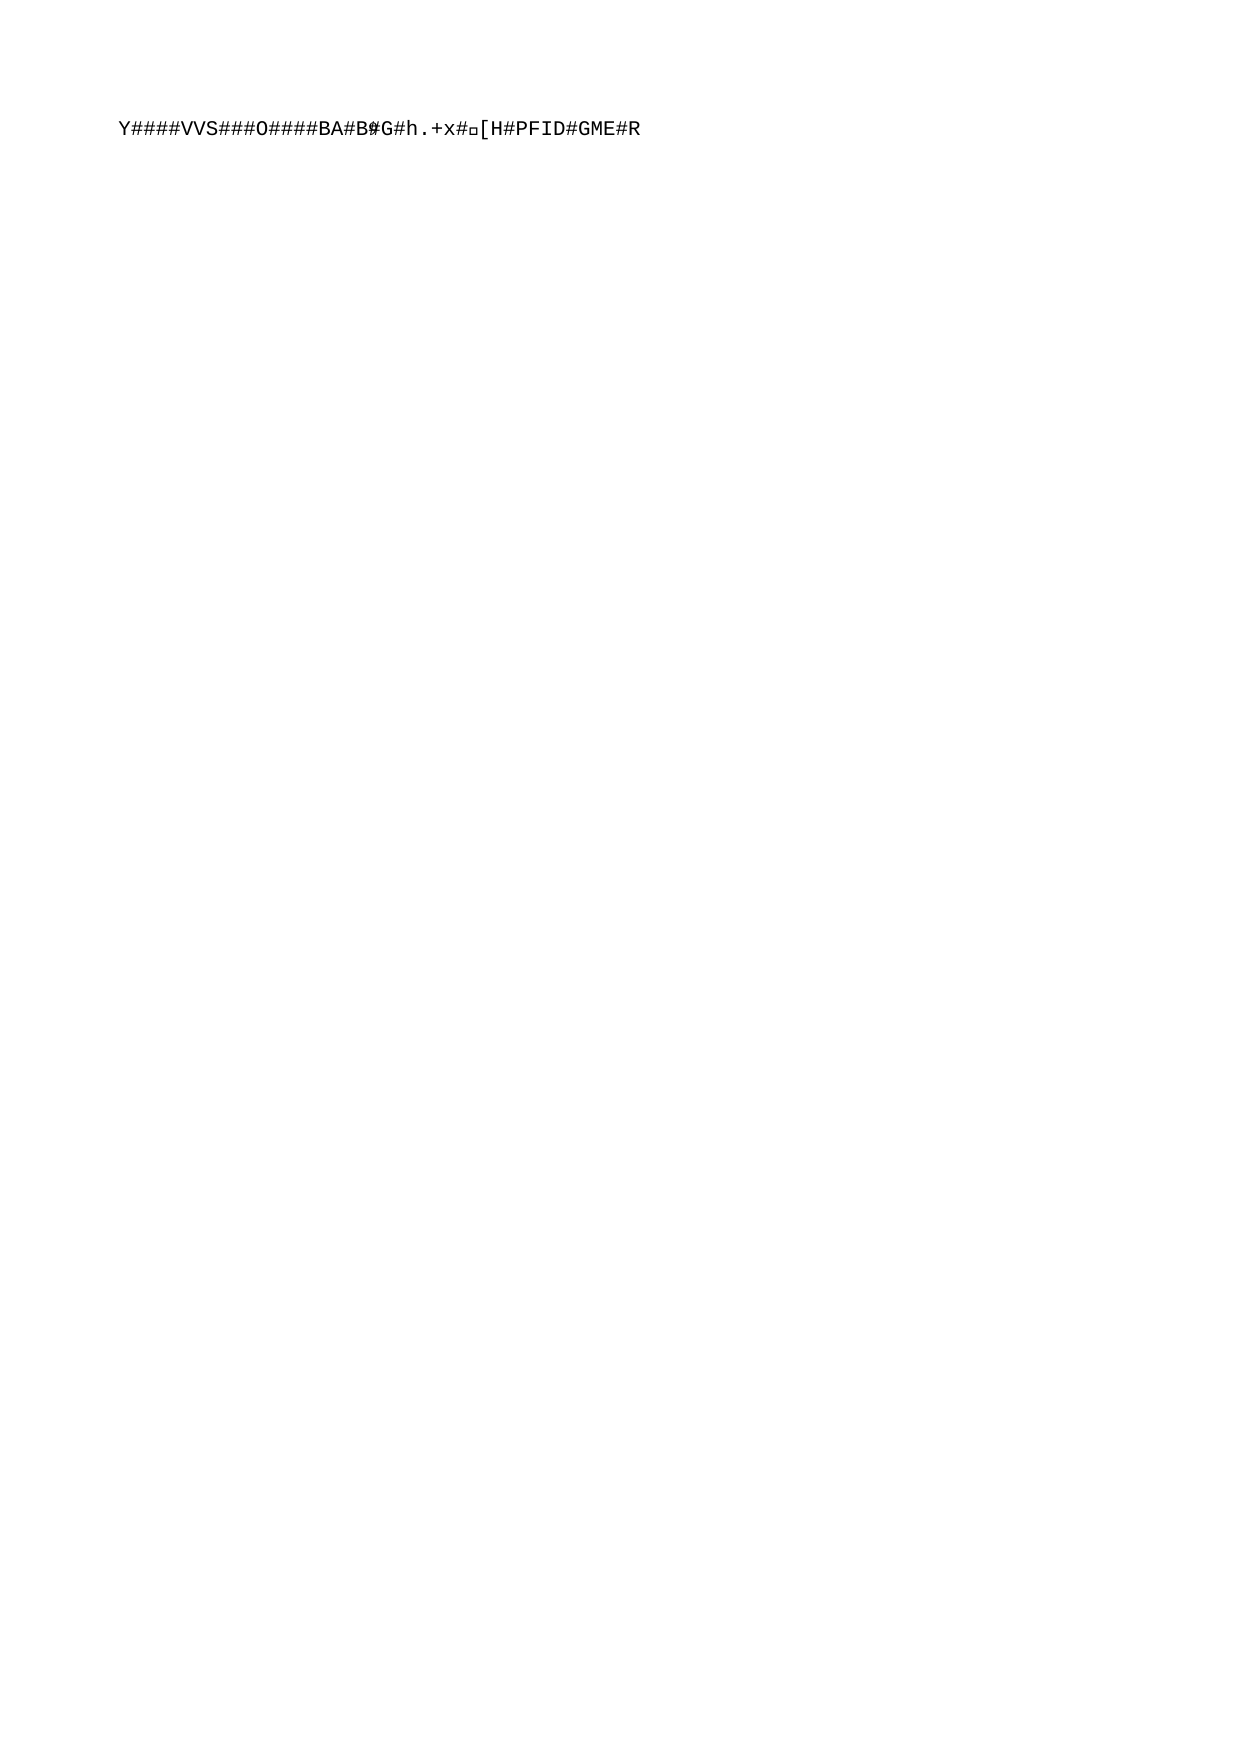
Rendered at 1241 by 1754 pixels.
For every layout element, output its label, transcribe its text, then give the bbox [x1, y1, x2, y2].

text Y####VVS###O####BA#B#G#h.+x#[H#PFID#GME#R [118, 118, 1122, 142]
